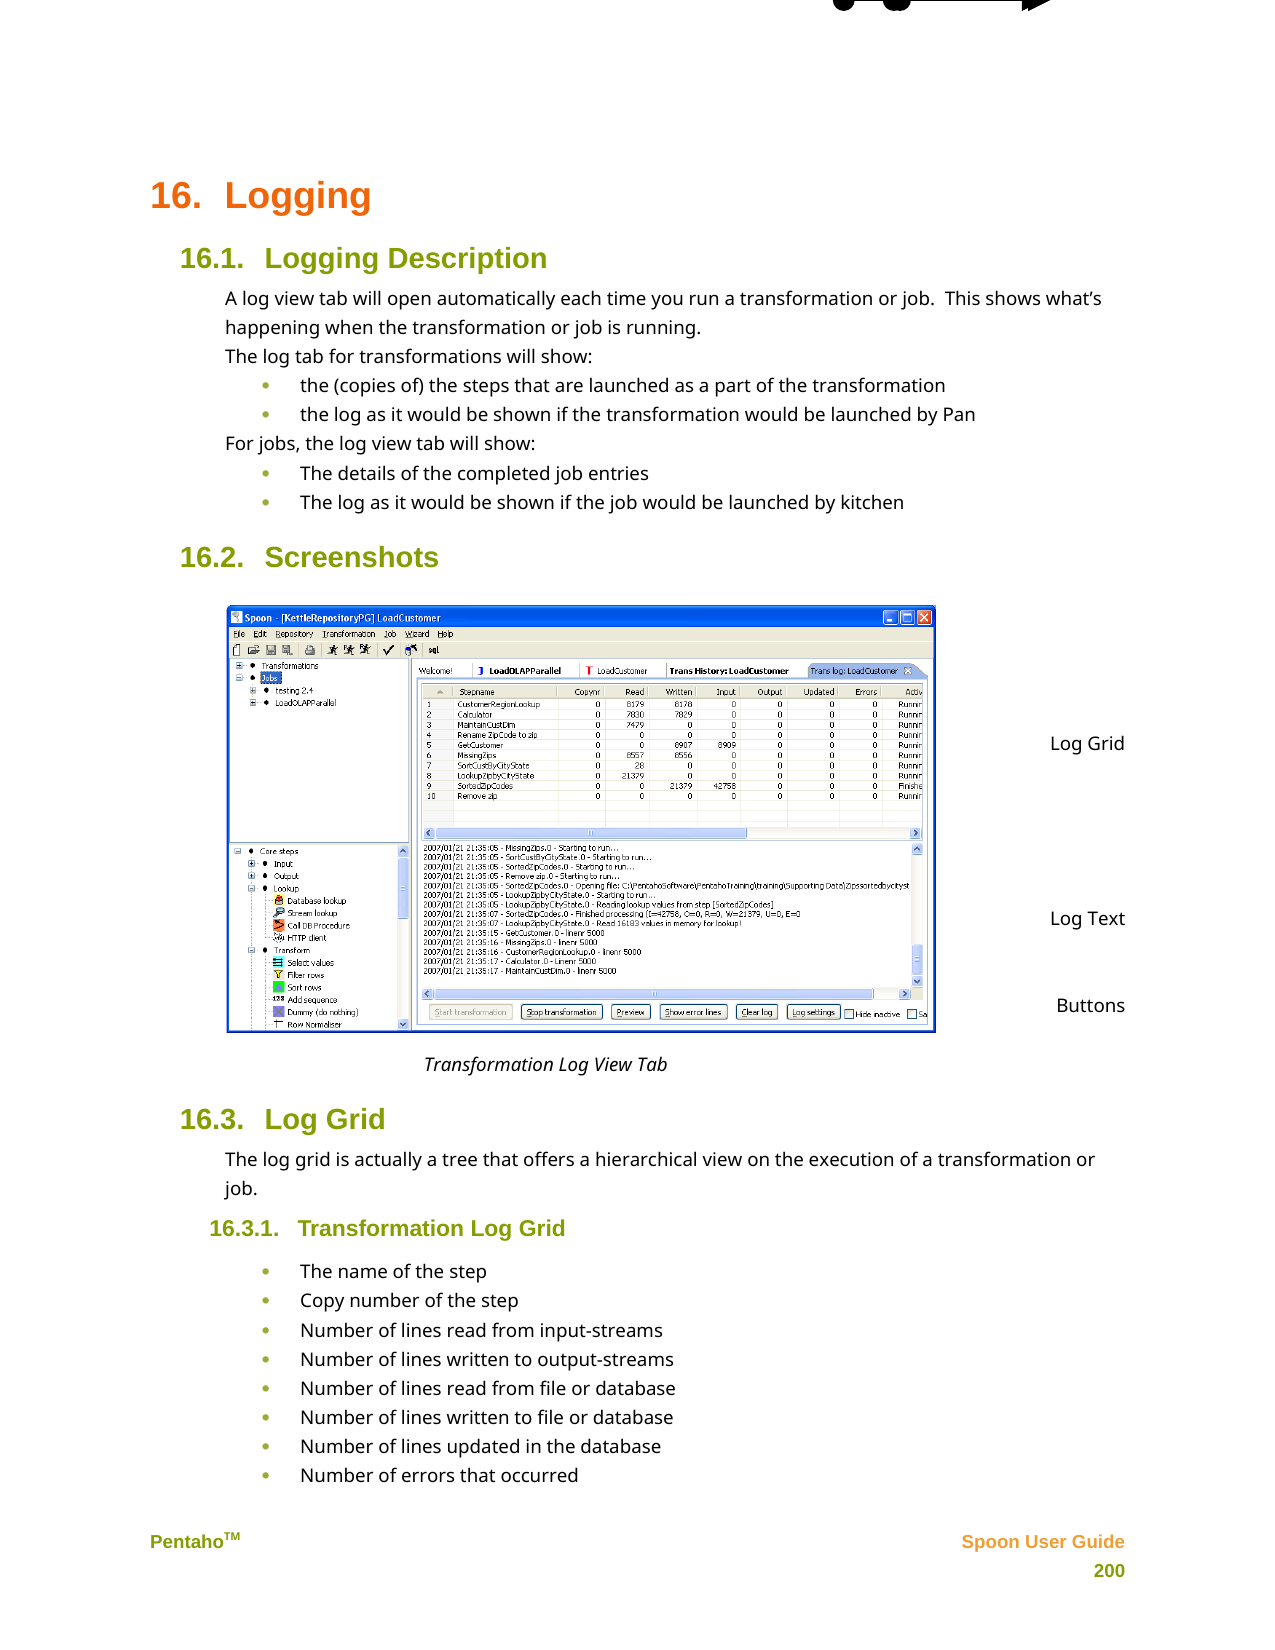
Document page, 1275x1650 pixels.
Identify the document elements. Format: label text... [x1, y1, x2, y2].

text The log tab for transformations will show: [225, 340, 1125, 369]
text The log grid is actually a tree that offers a hierarchical view on the execution of a transformation or job. [225, 1143, 1125, 1201]
list Number of lines updated in the database [262, 1430, 1125, 1459]
list The name of the step [262, 1255, 1125, 1284]
subtitle Transformation Log Grid [209, 1208, 1125, 1243]
text For jobs, the log view tab will show: [225, 427, 1125, 457]
subtitle Screenshots [179, 540, 1125, 575]
list The details of the completed job entries [262, 457, 1125, 486]
list Number of errors that occurred [262, 1459, 1125, 1489]
subtitle Logging Description [179, 241, 1125, 275]
text Log Text [937, 902, 1125, 931]
list Copy number of the step [262, 1284, 1125, 1314]
list Number of lines written to file or database [262, 1401, 1125, 1430]
list the log as it would be shown if the transformation would be launched by Pan [262, 398, 1125, 427]
list The log as it would be shown if the job would be launched by kitchen [262, 486, 1125, 515]
text A log view tab will open automatically each time you run a transformation or job. This shows what’s happening when the transformation or job is running. [225, 282, 1125, 340]
list the (copies of) the steps that are launched as a part of the transformation [262, 369, 1125, 398]
list Number of lines read from file or database [262, 1372, 1125, 1401]
text Transformation Log View Tab [225, 1048, 1125, 1077]
subtitle Logging [150, 181, 1125, 216]
list Number of lines read from input-streams [262, 1314, 1125, 1343]
text Buttons [937, 989, 1125, 1018]
picture [226, 605, 936, 1033]
text Log Grid [937, 727, 1125, 756]
subtitle Log Grid [179, 1102, 1125, 1137]
list Number of lines written to output-streams [262, 1343, 1125, 1372]
